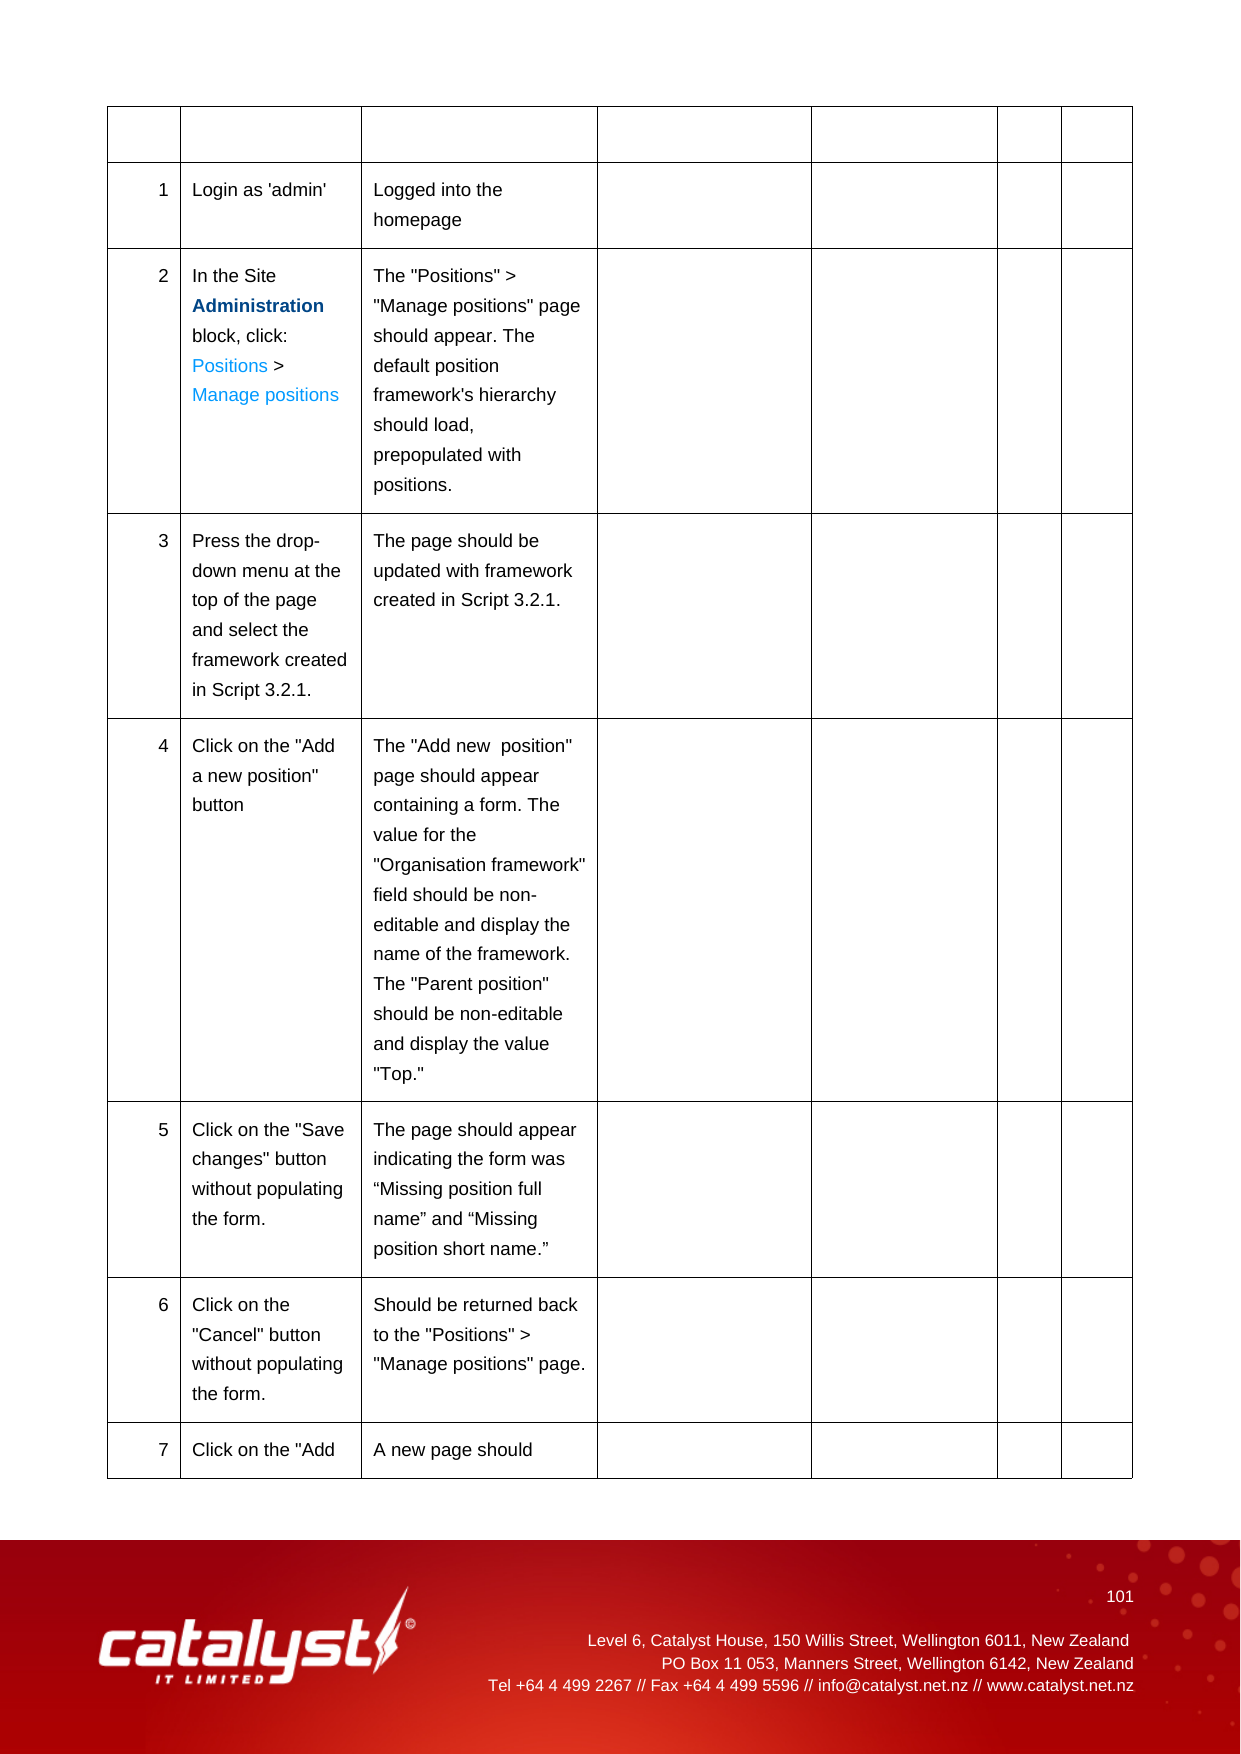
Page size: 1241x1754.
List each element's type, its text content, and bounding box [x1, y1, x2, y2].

table_cell [1062, 719, 1132, 1101]
table_cell [812, 1423, 997, 1478]
table_header [362, 107, 597, 162]
table_header [998, 107, 1061, 162]
table_cell The page should appear indicating the form was “Missing position full name” and “Missing position short name.” [362, 1102, 597, 1277]
table_header [598, 107, 811, 162]
table_cell Press the drop-down menu at the top of the page and select the framework created in Script 3.2.1. [181, 514, 361, 718]
table_cell 2 [108, 249, 180, 513]
table_cell The "Add new position" page should appear containing a form. The value for the "Organisation framework" field should be non-editable and display the name of the framework. The "Parent position" should be non-editable and display the value "Top." [362, 719, 597, 1101]
table_cell 6 [108, 1278, 180, 1422]
table_cell Click on the "Add [181, 1423, 361, 1478]
table_cell In the Site Administration block, click: Positions > Manage positions [181, 249, 361, 513]
table_cell [598, 249, 811, 513]
table_cell The "Positions" > "Manage positions" page should appear. The default position framework's hierarchy should load, prepopulated with positions. [362, 249, 597, 513]
table_cell [1062, 1278, 1132, 1422]
table_cell [598, 1278, 811, 1422]
table_cell Should be returned back to the "Positions" > "Manage positions" page. [362, 1278, 597, 1422]
table_header [108, 107, 180, 162]
table_header [1062, 107, 1132, 162]
table_cell Login as 'admin' [181, 163, 361, 248]
table_cell 5 [108, 1102, 180, 1277]
picture [0, 1540, 1241, 1754]
table_cell [598, 719, 811, 1101]
table_cell [812, 514, 997, 718]
table_cell Click on the "Add a new position" button [181, 719, 361, 1101]
table_cell [998, 163, 1061, 248]
table_cell [998, 1102, 1061, 1277]
table_cell [812, 1278, 997, 1422]
table_cell [998, 514, 1061, 718]
table_cell Logged into the homepage [362, 163, 597, 248]
table_cell 7 [108, 1423, 180, 1478]
table_cell [998, 719, 1061, 1101]
table_cell [812, 249, 997, 513]
table_cell [998, 249, 1061, 513]
table_cell Click on the "Save changes" button without populating the form. [181, 1102, 361, 1277]
table_header [181, 107, 361, 162]
table_cell [998, 1278, 1061, 1422]
table_cell The page should be updated with framework created in Script 3.2.1. [362, 514, 597, 718]
table_cell 4 [108, 719, 180, 1101]
table_cell [812, 163, 997, 248]
table_cell [1062, 249, 1132, 513]
table_cell [812, 719, 997, 1101]
table_cell [598, 1102, 811, 1277]
table_cell [1062, 163, 1132, 248]
table_cell [598, 163, 811, 248]
table_cell 1 [108, 163, 180, 248]
table_cell [1062, 1102, 1132, 1277]
table_cell [1062, 514, 1132, 718]
table_cell [1062, 1423, 1132, 1478]
table_cell [598, 1423, 811, 1478]
table_header [812, 107, 997, 162]
table_cell Click on the "Cancel" button without populating the form. [181, 1278, 361, 1422]
table_cell A new page should [362, 1423, 597, 1478]
table_cell 3 [108, 514, 180, 718]
table_cell [598, 514, 811, 718]
table_cell [812, 1102, 997, 1277]
table_cell [998, 1423, 1061, 1478]
